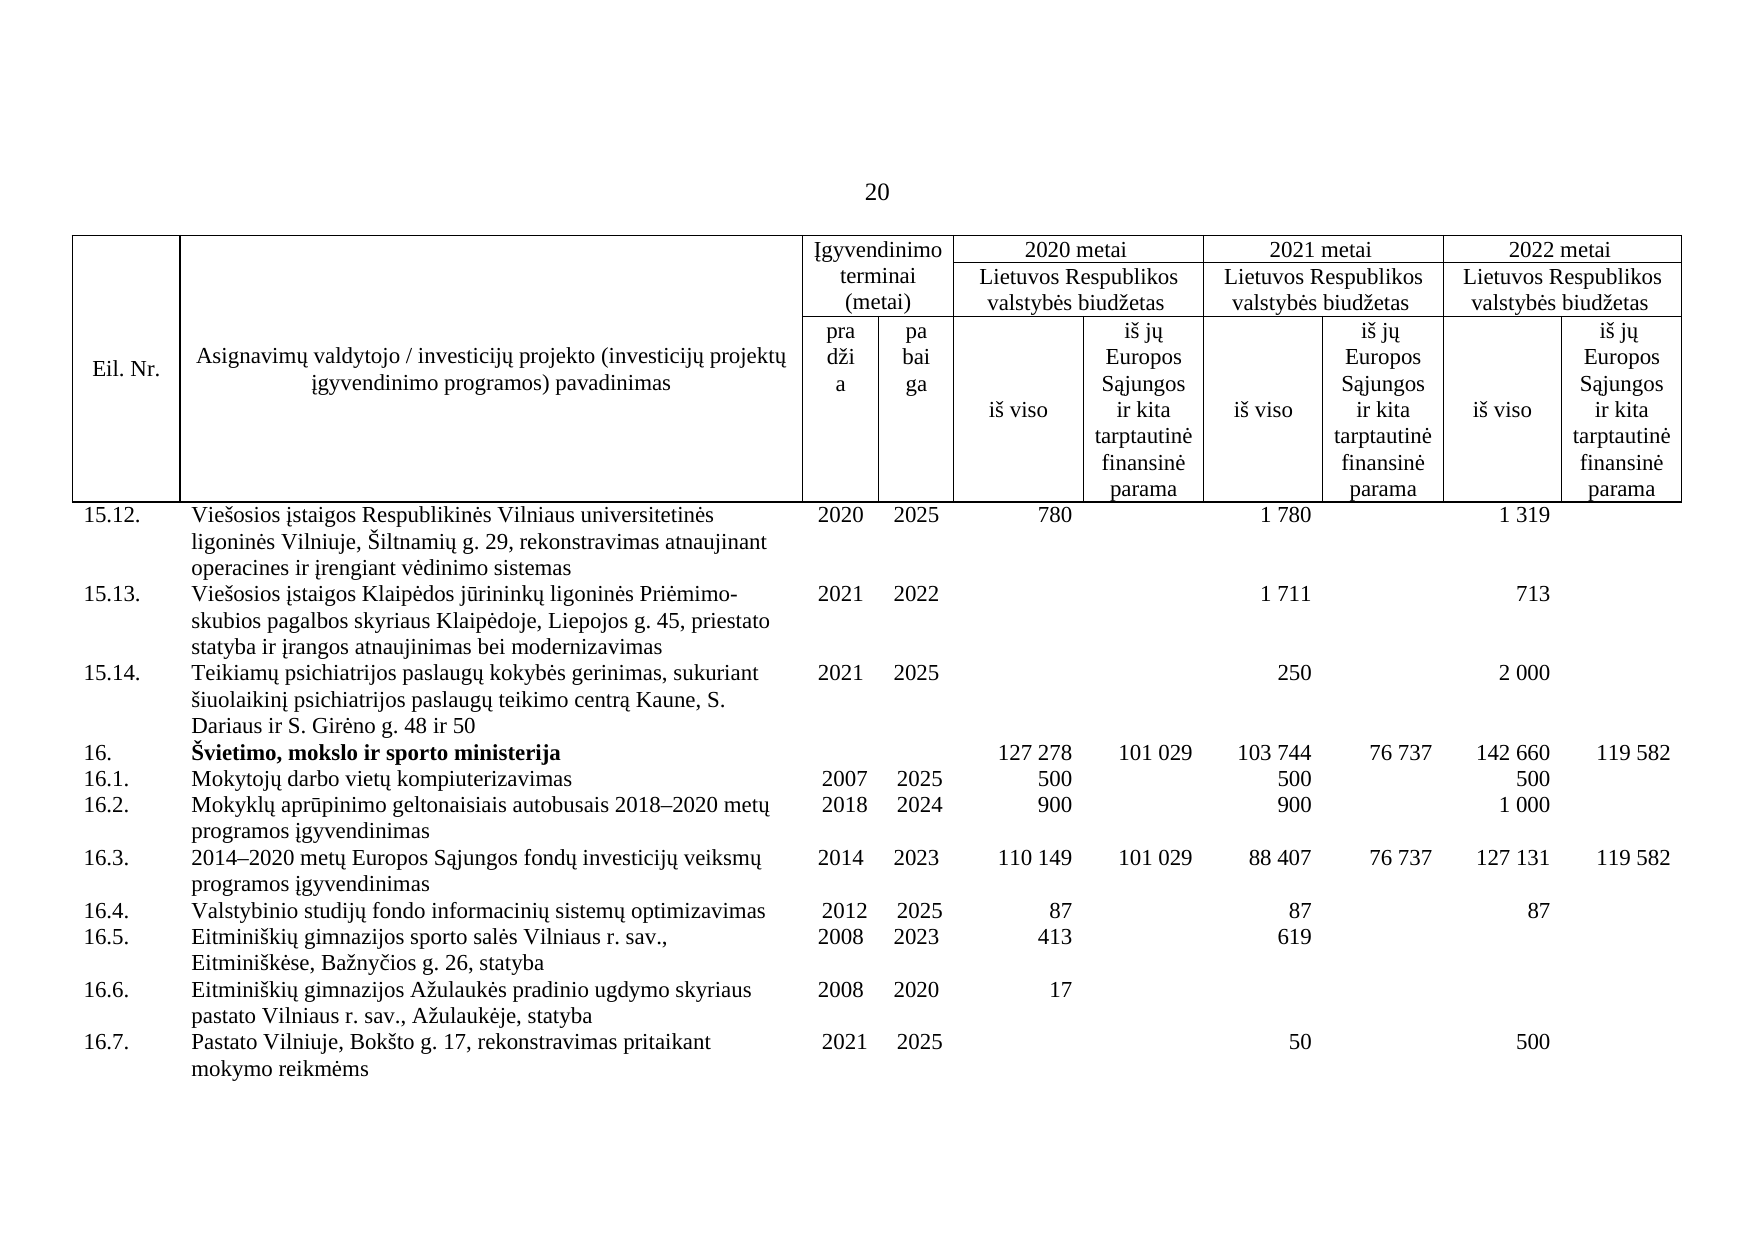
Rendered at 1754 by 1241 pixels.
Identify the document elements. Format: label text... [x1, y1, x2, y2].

table_header 2021 metai [1204, 236, 1443, 262]
table_cell [1083, 580, 1204, 659]
table_cell Lietuvos Respublikos valstybės biudžetas [954, 263, 1203, 316]
table_cell Švietimo, mokslo ir sporto ministerija [180, 739, 802, 765]
table_header Asignavimų valdytojo / investicijų projekto (investicijų projektų įgyvendinimo programos) pavadinimas [181, 236, 802, 501]
table_cell 101 029 [1083, 739, 1204, 765]
table_cell 2023 [879, 923, 953, 976]
table_cell 110 149 [954, 844, 1083, 897]
table_cell 119 582 [1561, 844, 1682, 897]
table_cell [954, 580, 1083, 659]
table_cell [1083, 791, 1204, 844]
table_cell [1561, 660, 1682, 738]
table_cell Lietuvos Respublikos valstybės biudžetas [1204, 263, 1443, 316]
table_cell 413 [954, 923, 1083, 976]
table_cell 500 [1204, 765, 1323, 791]
table_cell 2 000 [1443, 660, 1561, 738]
table_cell [1323, 503, 1443, 580]
table_cell 500 [1443, 765, 1561, 791]
table_cell Valstybinio studijų fondo informacinių sistemų optimizavimas [180, 897, 802, 923]
table_cell 16. [72, 739, 180, 765]
table_cell 15.13. [72, 580, 180, 659]
table_cell 103 744 [1204, 739, 1323, 765]
table_cell 119 582 [1561, 739, 1682, 765]
table_cell Lietuvos Respublikos valstybės biudžetas [1444, 263, 1681, 316]
table_cell 2021 [803, 1029, 879, 1081]
table_cell [879, 739, 953, 765]
table_cell 87 [1204, 897, 1323, 923]
table_cell 900 [1204, 791, 1323, 844]
table_cell [1323, 1029, 1443, 1081]
table_cell 88 407 [1204, 844, 1323, 897]
table_cell 2022 [879, 580, 953, 659]
table_cell iš jų Europos Sąjungos ir kita tarptautinė finansinė parama [1562, 317, 1681, 501]
table_cell 780 [954, 503, 1083, 580]
table_cell 2007 [803, 765, 879, 791]
table_cell 2008 [803, 976, 879, 1028]
table_cell 16.6. [72, 976, 180, 1028]
table_cell 2025 [879, 897, 953, 923]
table_cell iš viso [1204, 317, 1322, 501]
table_cell [1323, 976, 1443, 1028]
table_cell 16.3. [72, 844, 180, 897]
table_cell 1 319 [1443, 503, 1561, 580]
table_cell 2025 [879, 765, 953, 791]
table_cell 1 711 [1204, 580, 1323, 659]
table_cell Mokyklų aprūpinimo geltonaisiais autobusais 2018–2020 metų programos įgyvendinimas [180, 791, 802, 844]
table_cell Teikiamų psichiatrijos paslaugų kokybės gerinimas, sukuriant šiuolaikinį psichiatrijos paslaugų teikimo centrą Kaune, S. Dariaus ir S. Girėno g. 48 ir 50 [180, 660, 802, 738]
table_cell 15.12. [72, 503, 180, 580]
table_cell 2023 [879, 844, 953, 897]
table_cell 15.14. [72, 660, 180, 738]
table_cell [1083, 923, 1204, 976]
table_cell 2021 [803, 660, 879, 738]
table_cell [1323, 923, 1443, 976]
table_cell 16.4. [72, 897, 180, 923]
table_cell 2025 [879, 1029, 953, 1081]
table_cell 2025 [879, 660, 953, 738]
table_cell 2020 [879, 976, 953, 1028]
table_cell Eitminiškių gimnazijos Ažulaukės pradinio ugdymo skyriaus pastato Vilniaus r. sav., Ažulaukėje, statyba [180, 976, 802, 1028]
table_cell [1561, 791, 1682, 844]
table_cell [1561, 1029, 1682, 1081]
table_cell 1 000 [1443, 791, 1561, 844]
table_cell [803, 739, 879, 765]
table_cell iš viso [954, 317, 1083, 501]
table_cell 76 737 [1323, 844, 1443, 897]
table_cell 2024 [879, 791, 953, 844]
table_cell [1204, 976, 1323, 1028]
table_cell iš viso [1444, 317, 1561, 501]
table_cell 500 [954, 765, 1083, 791]
table_cell [1083, 660, 1204, 738]
table_cell Viešosios įstaigos Klaipėdos jūrininkų ligoninės Priėmimo-skubios pagalbos skyriaus Klaipėdoje, Liepojos g. 45, priestato statyba ir įrangos atnaujinimas bei modernizavimas [180, 580, 802, 659]
table_cell 2025 [879, 503, 953, 580]
table_cell 142 660 [1443, 739, 1561, 765]
table_cell 87 [954, 897, 1083, 923]
table_cell [1561, 580, 1682, 659]
table_cell [1561, 976, 1682, 1028]
table_header Įgyvendinimo terminai (metai) [803, 236, 953, 316]
table_cell [1443, 976, 1561, 1028]
table_cell 900 [954, 791, 1083, 844]
table_cell [1323, 791, 1443, 844]
table_cell pradžia [803, 317, 878, 501]
table_cell 50 [1204, 1029, 1323, 1081]
table_cell [1323, 897, 1443, 923]
table_cell 2020 [803, 503, 879, 580]
table_cell [1323, 580, 1443, 659]
table_cell 2014 [803, 844, 879, 897]
table_cell [1083, 897, 1204, 923]
table_cell [1561, 897, 1682, 923]
table_cell [954, 660, 1083, 738]
table_cell 713 [1443, 580, 1561, 659]
table_cell Viešosios įstaigos Respublikinės Vilniaus universitetinės ligoninės Vilniuje, Šiltnamių g. 29, rekonstravimas atnaujinant operacines ir įrengiant vėdinimo sistemas [180, 503, 802, 580]
table_cell [1083, 503, 1204, 580]
table_cell 16.5. [72, 923, 180, 976]
table_cell [954, 1029, 1083, 1081]
table_cell 500 [1443, 1029, 1561, 1081]
table_cell 2021 [803, 580, 879, 659]
table_cell [1083, 976, 1204, 1028]
table_cell Pastato Vilniuje, Bokšto g. 17, rekonstravimas pritaikant mokymo reikmėms [180, 1029, 802, 1081]
table_cell 16.7. [72, 1029, 180, 1081]
table_header Eil. Nr. [73, 236, 179, 501]
table_cell 127 278 [954, 739, 1083, 765]
table_cell 2008 [803, 923, 879, 976]
table_header 2020 metai [954, 236, 1203, 262]
table_cell 2012 [803, 897, 879, 923]
table_cell Mokytojų darbo vietų kompiuterizavimas [180, 765, 802, 791]
table_cell 127 131 [1443, 844, 1561, 897]
table_cell 2018 [803, 791, 879, 844]
table_header 2022 metai [1444, 236, 1681, 262]
table_cell 250 [1204, 660, 1323, 738]
table_cell [1083, 765, 1204, 791]
table_cell iš jų Europos Sąjungos ir kita tarptautinė finansinė parama [1084, 317, 1203, 501]
table_cell 101 029 [1083, 844, 1204, 897]
table_cell 87 [1443, 897, 1561, 923]
table_cell 76 737 [1323, 739, 1443, 765]
table_cell iš jų Europos Sąjungos ir kita tarptautinė finansinė parama [1323, 317, 1443, 501]
table_cell [1323, 765, 1443, 791]
table_cell Eitminiškių gimnazijos sporto salės Vilniaus r. sav., Eitminiškėse, Bažnyčios g. 26, statyba [180, 923, 802, 976]
table_cell 16.2. [72, 791, 180, 844]
table_cell [1561, 923, 1682, 976]
table_cell 1 780 [1204, 503, 1323, 580]
table_cell [1561, 503, 1682, 580]
table_cell pabaiga [879, 317, 953, 501]
table_cell 17 [954, 976, 1083, 1028]
table_cell 2014–2020 metų Europos Sąjungos fondų investicijų veiksmų programos įgyvendinimas [180, 844, 802, 897]
table_cell [1561, 765, 1682, 791]
table_cell 619 [1204, 923, 1323, 976]
table_cell [1083, 1029, 1204, 1081]
table_cell [1323, 660, 1443, 738]
table_cell [1443, 923, 1561, 976]
table_cell 16.1. [72, 765, 180, 791]
